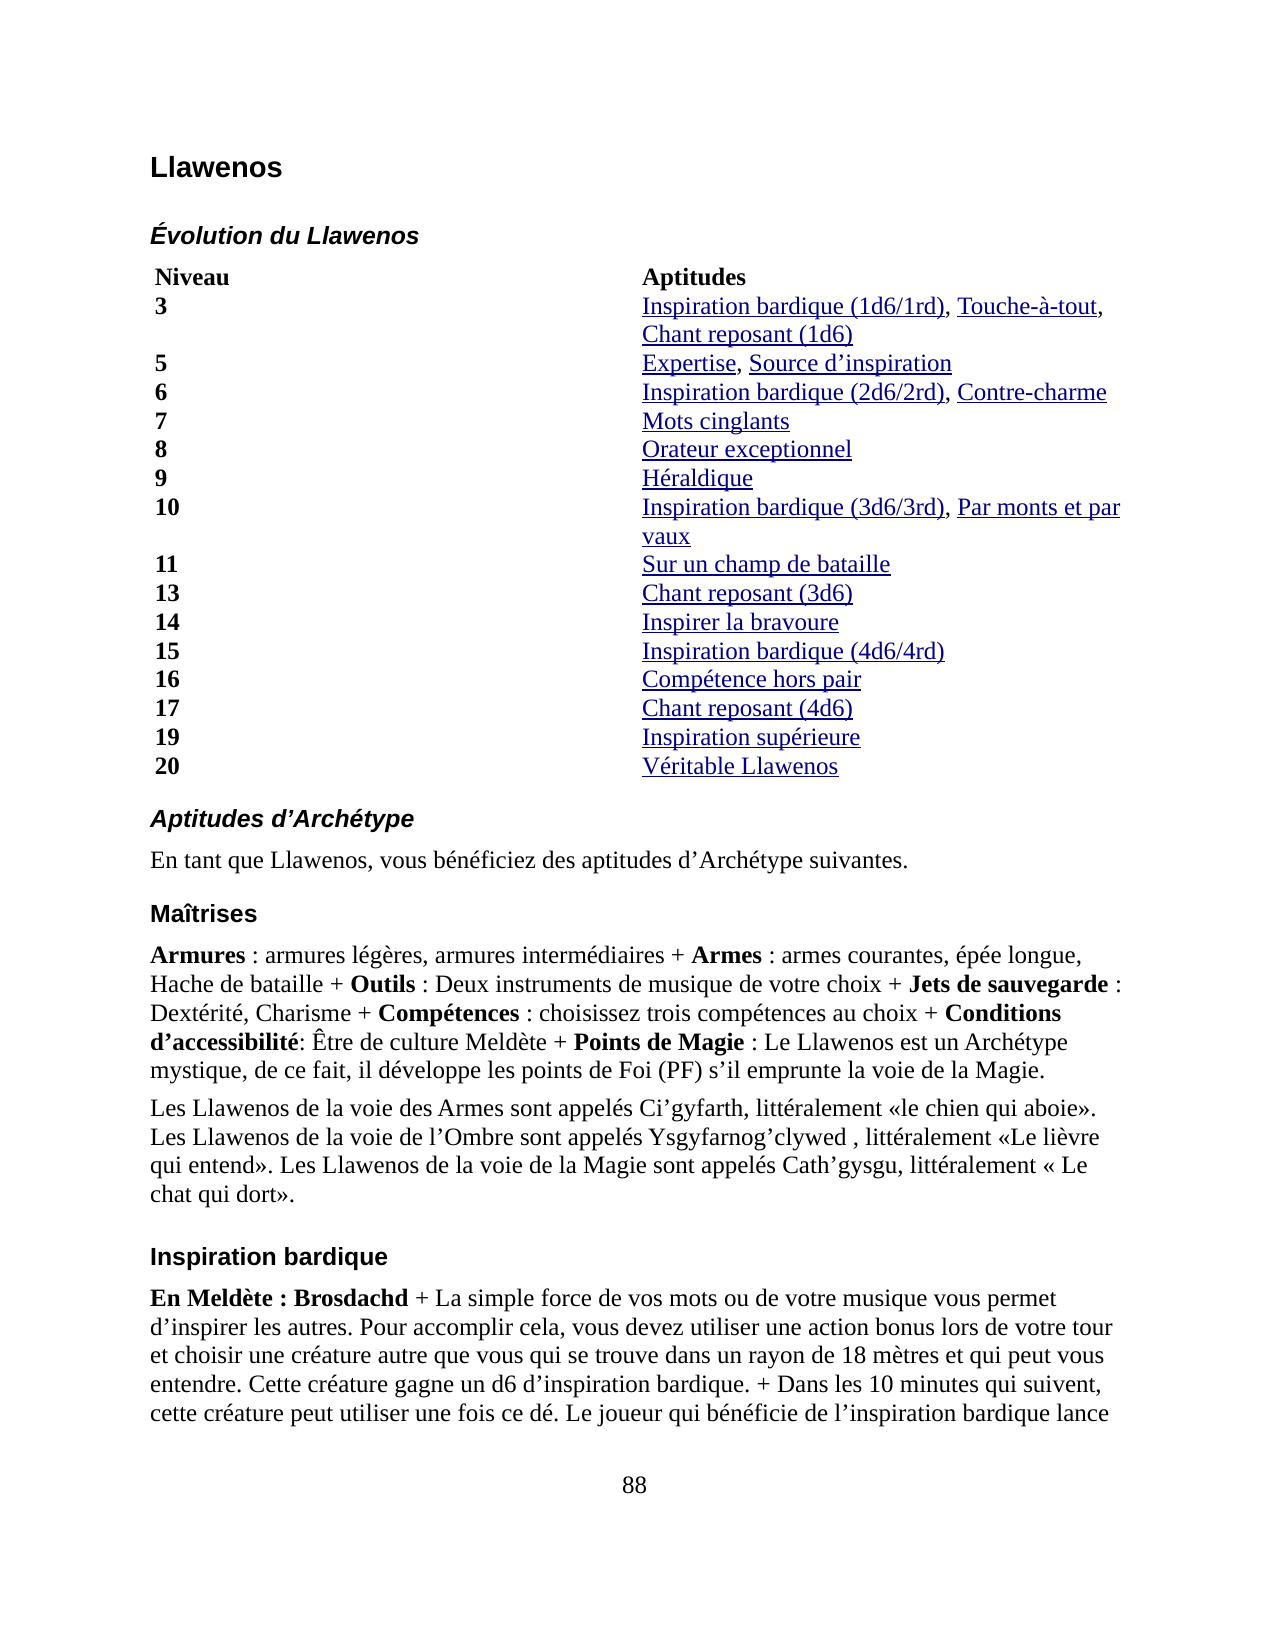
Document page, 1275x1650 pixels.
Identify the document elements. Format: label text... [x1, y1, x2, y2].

table_cell Véritable Llawenos [638, 751, 1125, 779]
table_cell Inspirer la bravoure [638, 607, 1125, 636]
table_cell 5 [150, 348, 637, 377]
table_cell Inspiration bardique (4d6/4rd) [638, 636, 1125, 664]
table_cell Héraldique [638, 463, 1125, 492]
table_cell Chant reposant (4d6) [638, 693, 1125, 722]
table_cell Compétence hors pair [638, 665, 1125, 693]
table_cell 13 [150, 578, 637, 607]
subtitle Maîtrises [150, 899, 1125, 928]
table_cell 11 [150, 550, 637, 578]
text En Meldète : Brosdachd + La simple force de vos mots ou de votre musique vous permet d’inspirer les autres. Pour accomplir cela, vous devez utiliser une action bonus lors de votre tour et choisir une créature autre que vous qui se trouve dans un rayon de 18 mètres et qui peut vous entendre. Cette créature gagne un d6 d’inspiration bardique. + Dans les 10 minutes qui suivent, cette créature peut utiliser une fois ce dé. Le joueur qui bénéficie de l’inspiration bardique lance [150, 1283, 1125, 1427]
text En tant que Llawenos, vous bénéficiez des aptitudes d’Archétype suivantes. [150, 846, 1125, 874]
table_cell 20 [150, 751, 637, 779]
table_cell Inspiration bardique (3d6/3rd), Par monts et par vaux [638, 492, 1125, 549]
subtitle Llawenos [150, 150, 1125, 183]
table_cell 16 [150, 665, 637, 693]
table_cell 6 [150, 377, 637, 406]
table_cell Orateur exceptionnel [638, 435, 1125, 463]
table_cell 14 [150, 607, 637, 636]
table_cell Mots cinglants [638, 406, 1125, 434]
table_header Aptitudes [638, 262, 1125, 291]
subtitle Inspiration bardique [150, 1242, 1125, 1271]
table_cell 17 [150, 693, 637, 722]
table_cell Chant reposant (3d6) [638, 578, 1125, 607]
subtitle Évolution du Llawenos [150, 221, 1125, 249]
table_cell 8 [150, 435, 637, 463]
table_cell Inspiration supérieure [638, 722, 1125, 751]
subtitle Aptitudes d’Archétype [150, 804, 1125, 833]
table_cell 10 [150, 492, 637, 549]
table_cell Expertise, Source d’inspiration [638, 348, 1125, 377]
table_cell Inspiration bardique (1d6/1rd), Touche-à-tout, Chant reposant (1d6) [638, 291, 1125, 348]
text Armures : armures légères, armures intermédiaires + Armes : armes courantes, épée longue, Hache de bataille + Outils : Deux instruments de musique de votre choix + Jets de sauvegarde : Dextérité, Charisme + Compétences : choisissez trois compétences au choix + Conditions d’accessibilité: Être de culture Meldète + Points de Magie : Le Llawenos est un Archétype mystique, de ce fait, il développe les points de Foi (PF) s’il emprunte la voie de la Magie. [150, 940, 1125, 1084]
table_cell 3 [150, 291, 637, 348]
table_cell Sur un champ de bataille [638, 550, 1125, 578]
table_cell 9 [150, 463, 637, 492]
table_cell 19 [150, 722, 637, 751]
table_cell Inspiration bardique (2d6/2rd), Contre-charme [638, 377, 1125, 406]
table_cell 7 [150, 406, 637, 434]
table_header Niveau [150, 262, 637, 291]
table_cell 15 [150, 636, 637, 664]
text Les Llawenos de la voie des Armes sont appelés Ci’gyfarth, littéralement «le chien qui aboie». Les Llawenos de la voie de l’Ombre sont appelés Ysgyfarnog’clywed , littéralement «Le lièvre qui entend». Les Llawenos de la voie de la Magie sont appelés Cath’gysgu, littéralement « Le chat qui dort». [150, 1093, 1125, 1208]
